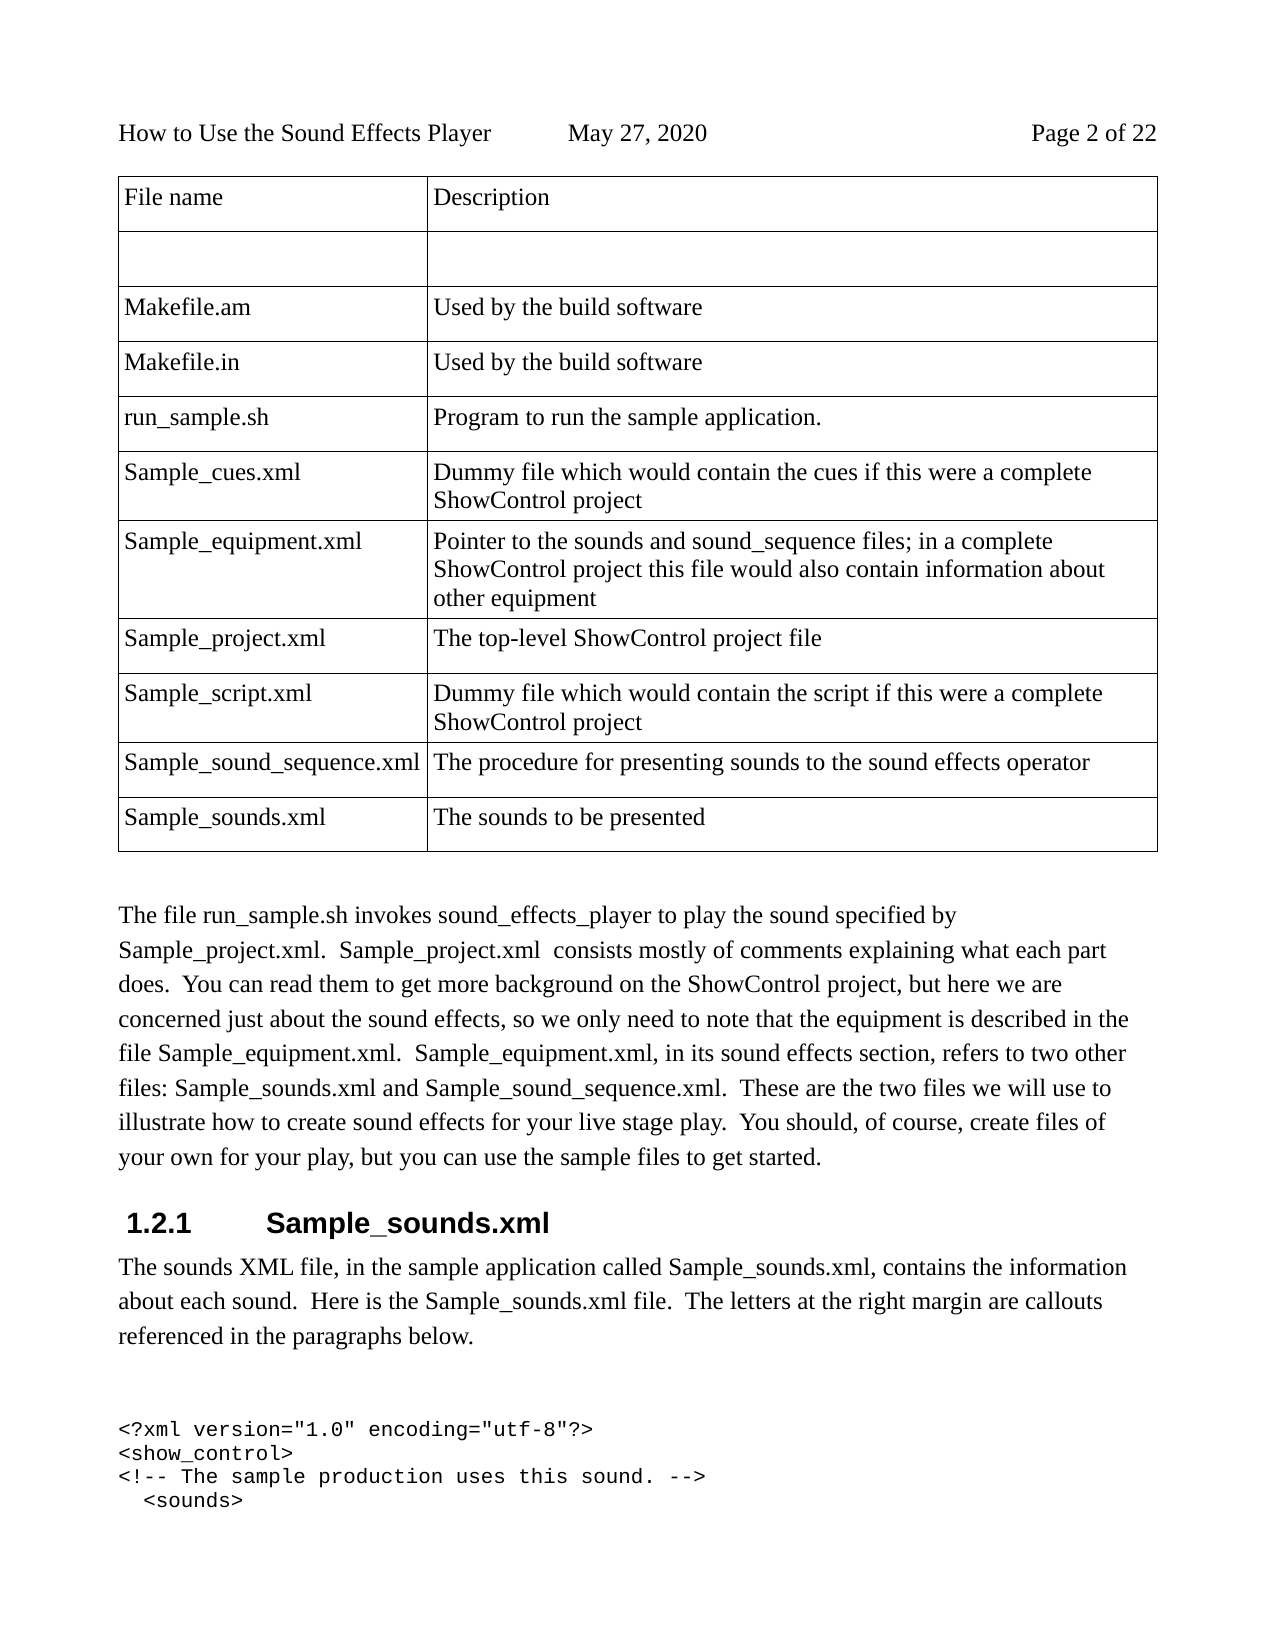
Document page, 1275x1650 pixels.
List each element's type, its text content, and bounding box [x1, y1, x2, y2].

table_cell Makefile.am [119, 287, 427, 341]
table_cell Used by the build software [428, 287, 1157, 341]
table_cell Sample_project.xml [119, 619, 427, 673]
table_cell The procedure for presenting sounds to the sound effects operator [428, 743, 1157, 797]
subtitle Sample_sounds.xml [118, 1206, 1157, 1239]
table_cell Sample_equipment.xml [119, 521, 427, 618]
table_cell The sounds to be presented [428, 798, 1157, 851]
text <!-- The sample production uses this sound. --> [118, 1466, 1157, 1490]
table_cell Makefile.in [119, 342, 427, 396]
table_cell Sample_sound_sequence.xml [119, 743, 427, 797]
text The sounds XML file, in the sample application called Sample_sounds.xml, contains the information about each sound. Here is the Sample_sounds.xml file. The letters at the right margin are callouts referenced in the paragraphs below. [118, 1252, 1157, 1349]
table_cell Dummy file which would contain the cues if this were a complete ShowControl project [428, 452, 1157, 520]
table_cell run_sample.sh [119, 397, 427, 451]
table_cell Sample_sounds.xml [119, 798, 427, 851]
text The file run_sample.sh invokes sound_effects_player to play the sound specified by Sample_project.xml. Sample_project.xml consists mostly of comments explaining what each part does. You can read them to get more background on the ShowControl project, but here we are concerned just about the sound effects, so we only need to note that the equipment is described in the file Sample_equipment.xml. Sample_equipment.xml, in its sound effects section, refers to two other files: Sample_sounds.xml and Sample_sound_sequence.xml. These are the two files we will use to illustrate how to create sound effects for your live stage play. You should, of course, create files of your own for your play, but you can use the sample files to get started. [118, 901, 1157, 1171]
table_cell Used by the build software [428, 342, 1157, 396]
table_cell The top-level ShowControl project file [428, 619, 1157, 673]
text <show_control> [118, 1443, 1157, 1466]
table_header Description [428, 177, 1157, 231]
table_cell [428, 232, 1157, 286]
table_cell [119, 232, 427, 286]
table_header File name [119, 177, 427, 231]
table_cell Dummy file which would contain the script if this were a complete ShowControl project [428, 674, 1157, 742]
table_cell Program to run the sample application. [428, 397, 1157, 451]
text <sounds> [118, 1490, 1157, 1513]
table_cell Pointer to the sounds and sound_sequence files; in a complete ShowControl project this file would also contain information about other equipment [428, 521, 1157, 618]
table_cell Sample_script.xml [119, 674, 427, 742]
text <?xml version="1.0" encoding="utf-8"?> [118, 1419, 1157, 1443]
table_cell Sample_cues.xml [119, 452, 427, 520]
